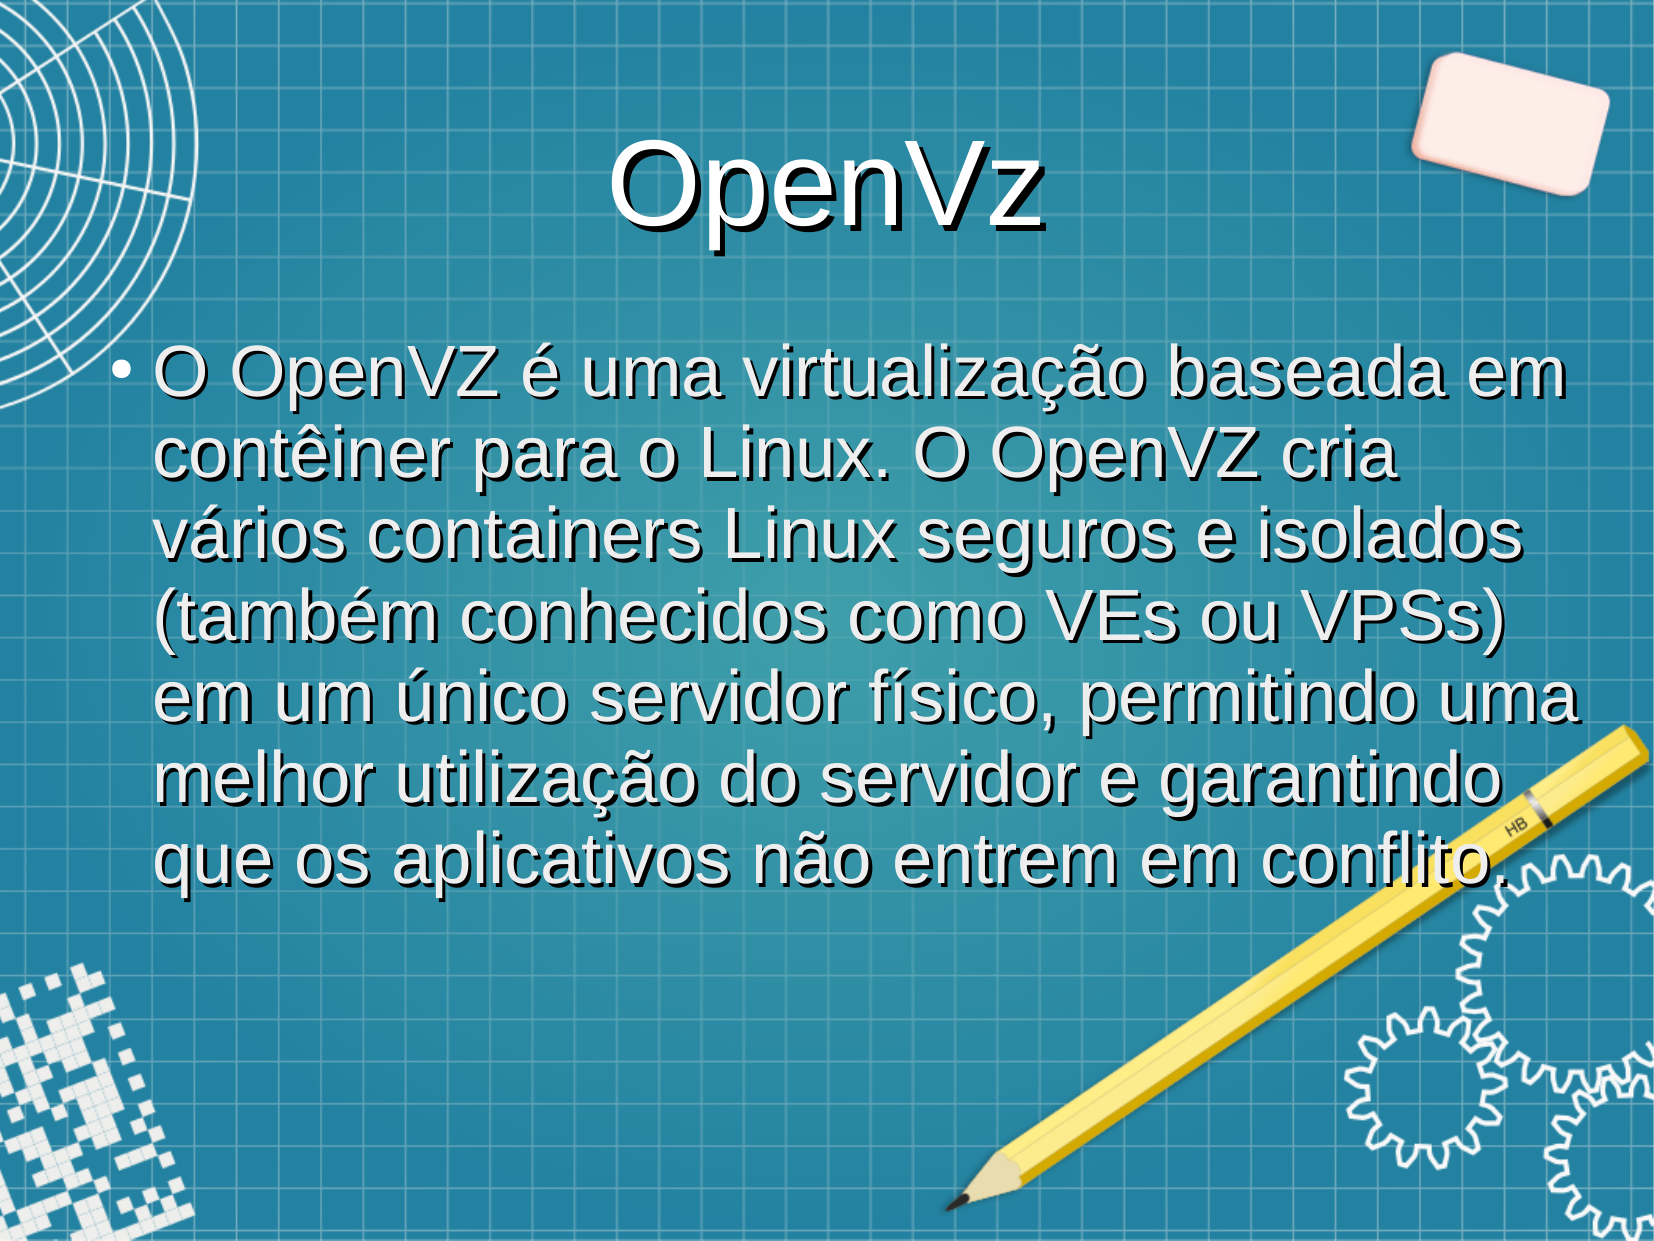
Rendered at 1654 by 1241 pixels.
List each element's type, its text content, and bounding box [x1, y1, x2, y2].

picture [0, 0, 1654, 1241]
title OpenVz [82, 41, 1571, 325]
list O OpenVZ é uma virtualização baseada em contêiner para o Linux. O OpenVZ cria vários containers Linux seguros e isolados (também conhecidos como VEs ou VPSs) em um único servidor físico, permitindo uma melhor utilização do servidor e garantindo que os aplicativos não entrem em conflito. [94, 330, 1583, 934]
